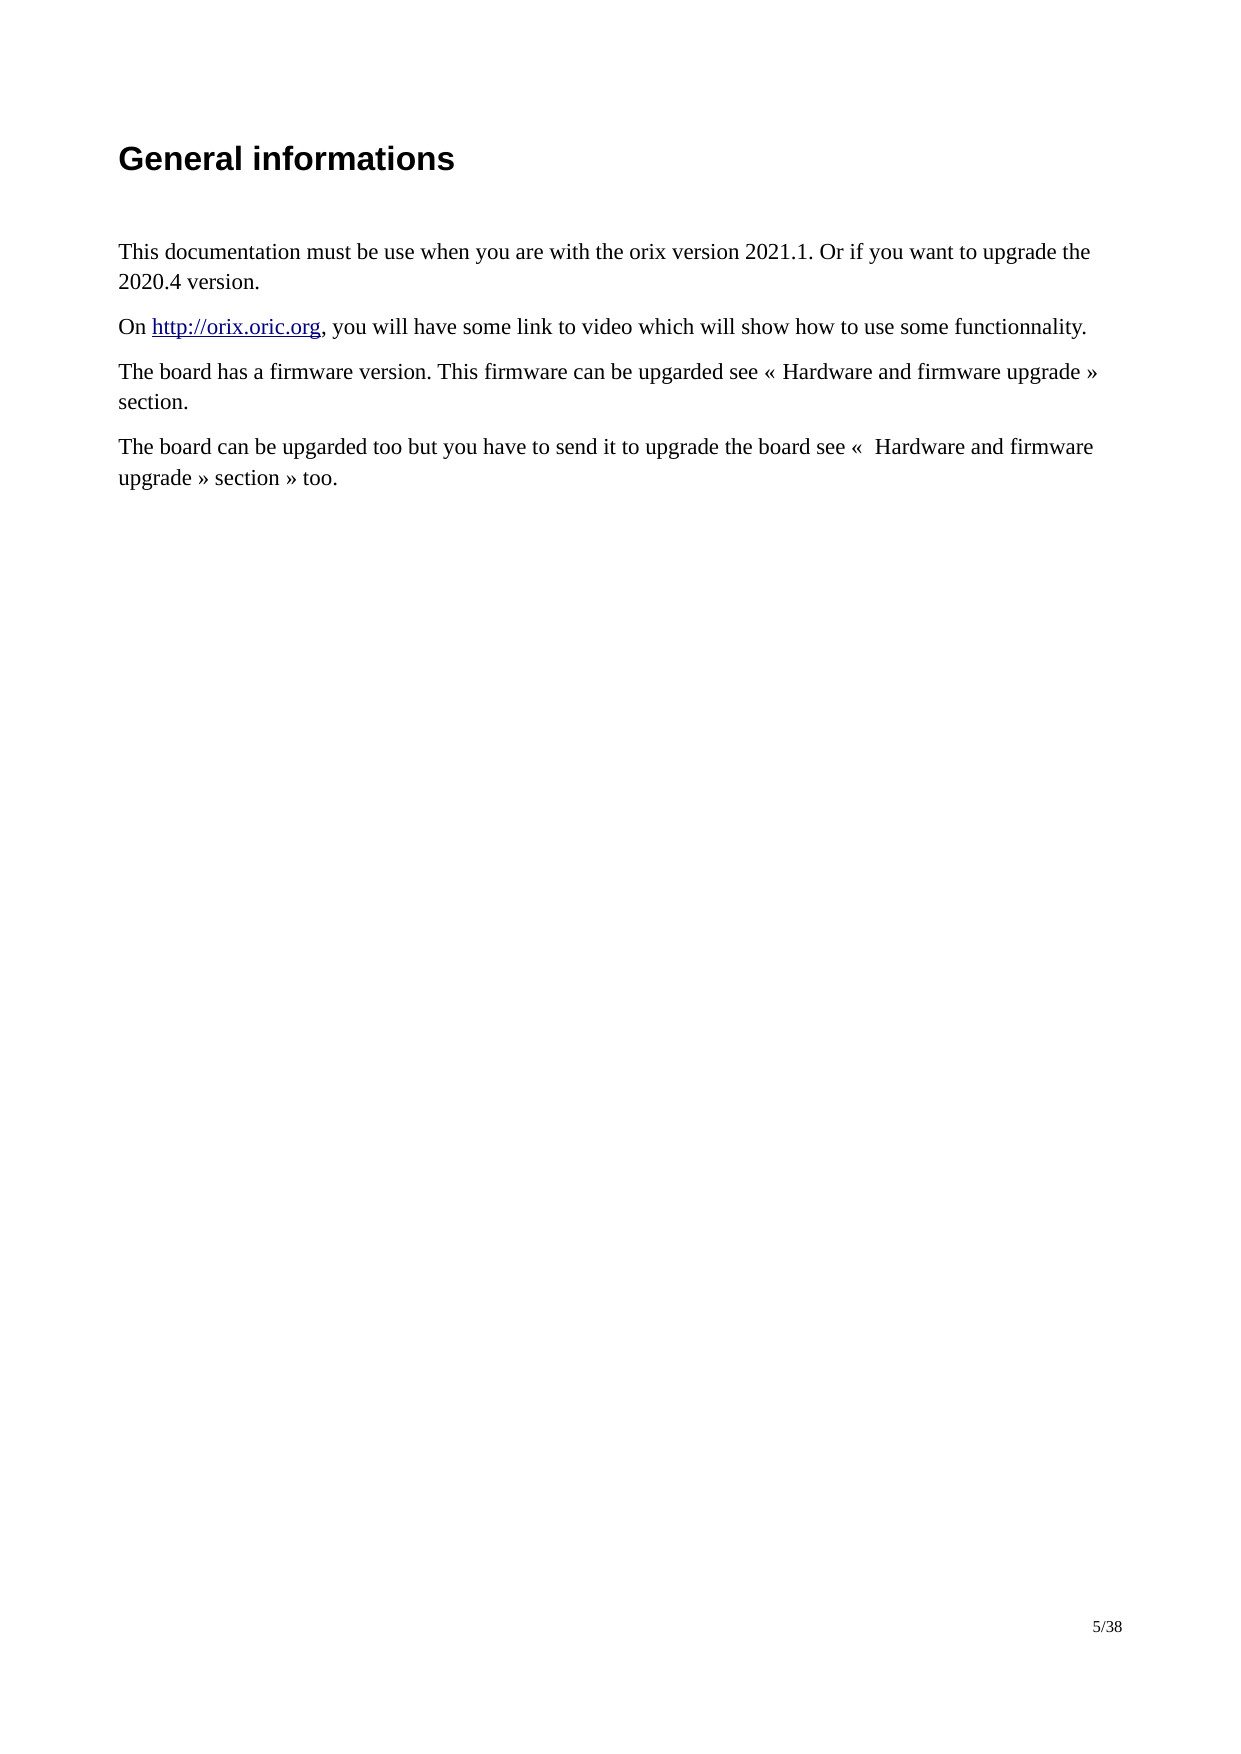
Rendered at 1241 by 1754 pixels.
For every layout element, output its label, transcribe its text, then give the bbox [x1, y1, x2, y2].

text This documentation must be use when you are with the orix version 2021.1. Or if you want to upgrade the 2020.4 version. [118, 238, 1122, 294]
subtitle General informations [118, 139, 1122, 178]
text The board can be upgarded too but you have to send it to upgrade the board see « Hardware and firmware upgrade » section » too. [118, 433, 1122, 490]
text On http://orix.oric.org, you will have some link to video which will show how to use some functionnality. [118, 313, 1122, 339]
text The board has a firmware version. This firmware can be upgarded see « Hardware and firmware upgrade » section. [118, 358, 1122, 415]
